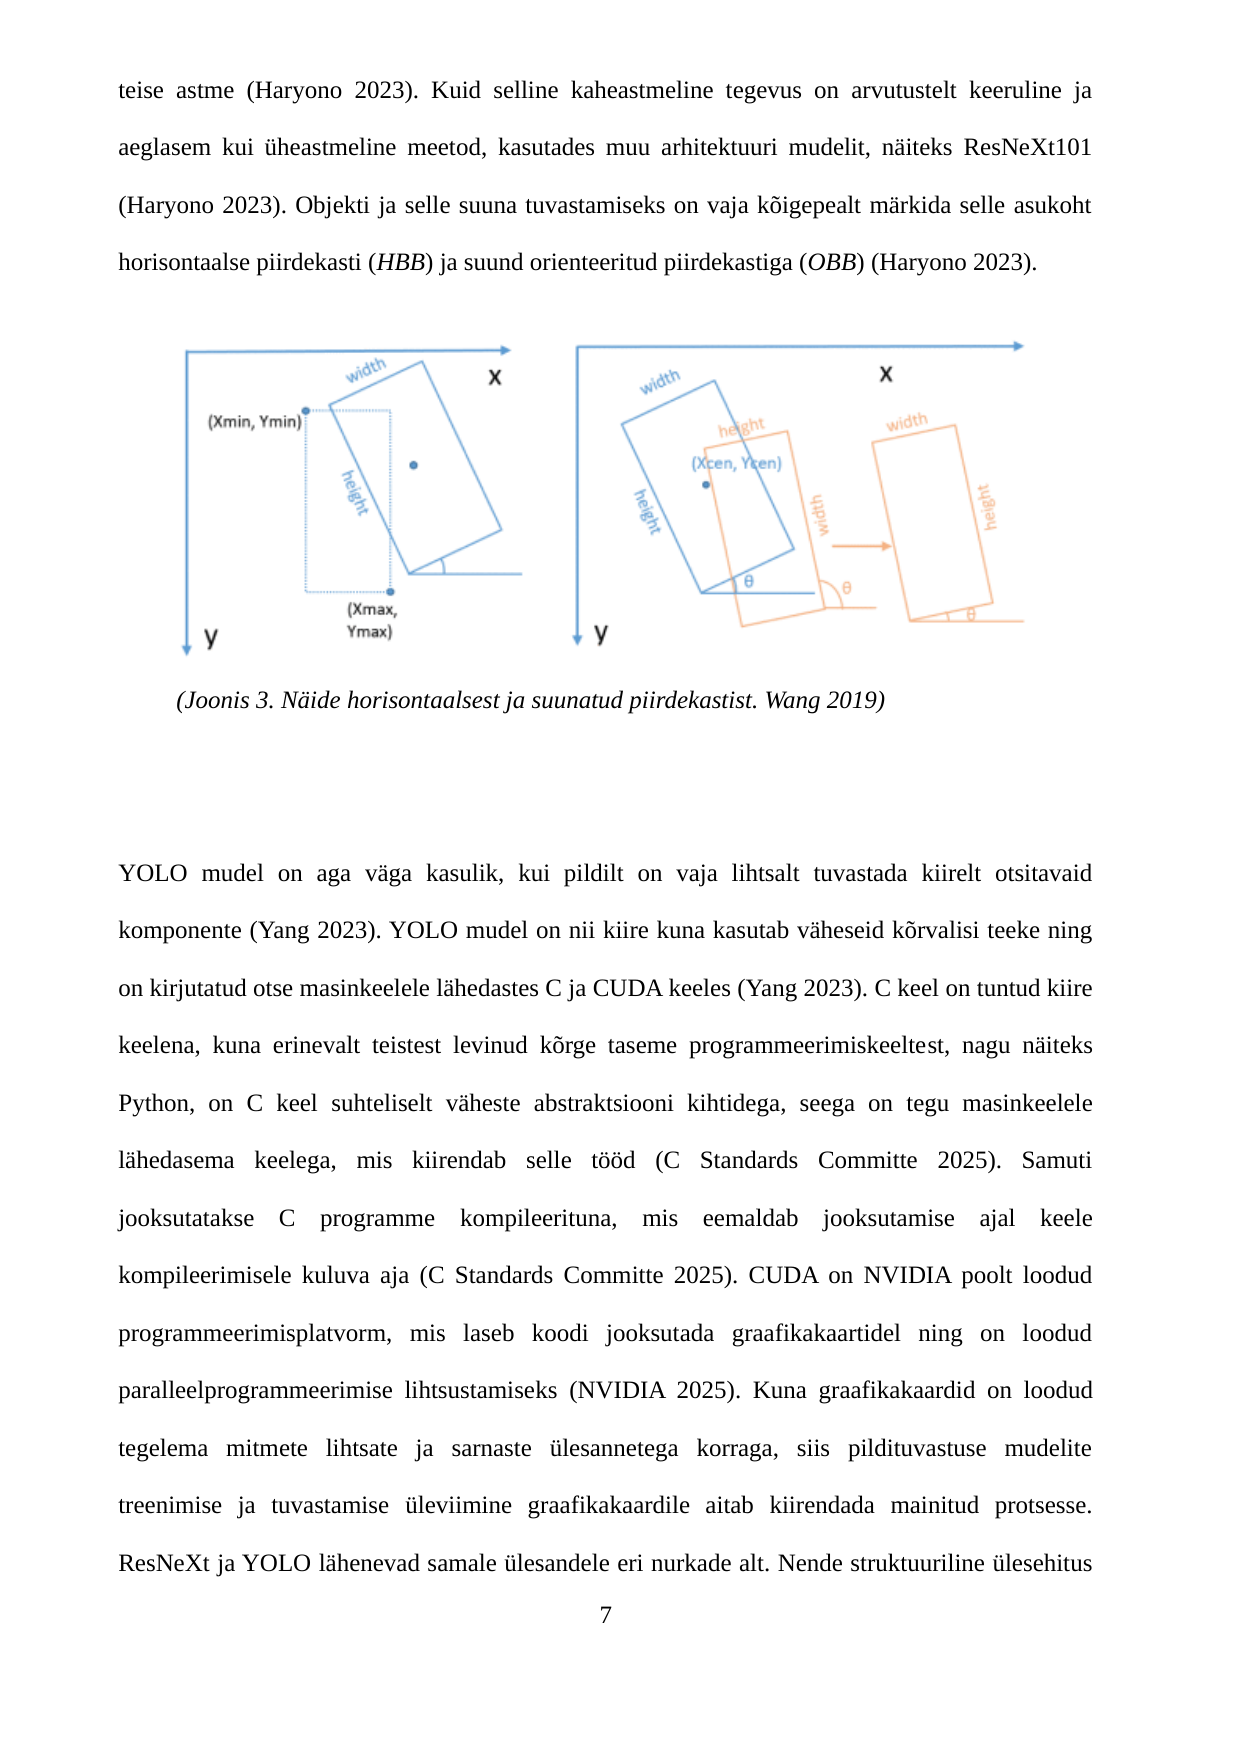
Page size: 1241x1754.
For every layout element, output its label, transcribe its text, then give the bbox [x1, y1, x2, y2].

text YOLO mudel on aga väga kasulik, kui pildilt on vaja lihtsalt tuvastada kiirelt otsitavaid komponente (Yang 2023). YOLO mudel on nii kiire kuna kasutab väheseid kõrvalisi teeke ning on kirjutatud otse masinkeelele lähedastes C ja CUDA keeles (Yang 2023). C keel on tuntud kiire keelena, kuna erinevalt teistest levinud kõrge taseme programmeerimiskeeltest, nagu näiteks Python, on C keel suhteliselt väheste abstraktsiooni kihtidega, seega on tegu masinkeelele lähedasema keelega, mis kiirendab selle tööd (C Standards Committe 2025). Samuti jooksutatakse C programme kompileerituna, mis eemaldab jooksutamise ajal keele kompileerimisele kuluva aja (C Standards Committe 2025). CUDA on NVIDIA poolt loodud programmeerimisplatvorm, mis laseb koodi jooksutada graafikakaartidel ning on loodud paralleelprogrammeerimise lihtsustamiseks (NVIDIA 2025). Kuna graafikakaardid on loodud tegelema mitmete lihtsate ja sarnaste ülesannetega korraga, siis pildituvastuse mudelite treenimise ja tuvastamise üleviimine graafikakaardile aitab kiirendada mainitud protsesse. ResNeXt ja YOLO lähenevad samale ülesandele eri nurkade alt. Nende struktuuriline ülesehitus [118, 858, 1093, 1577]
text teise astme (Haryono 2023). Kuid selline kaheastmeline tegevus on arvutustelt keeruline ja aeglasem kui üheastmeline meetod, kasutades muu arhitektuuri mudelit, näiteks ResNeXt101 (Haryono 2023). Objekti ja selle suuna tuvastamiseks on vaja kõigepealt märkida selle asukoht horisontaalse piirdekasti (HBB) ja suund orienteeritud piirdekastiga (OBB) (Haryono 2023). [118, 75, 1093, 276]
text (Joonis 3. Näide horisontaalsest ja suunatud piirdekastist. Wang 2019) [176, 673, 1035, 714]
picture [176, 332, 1036, 673]
